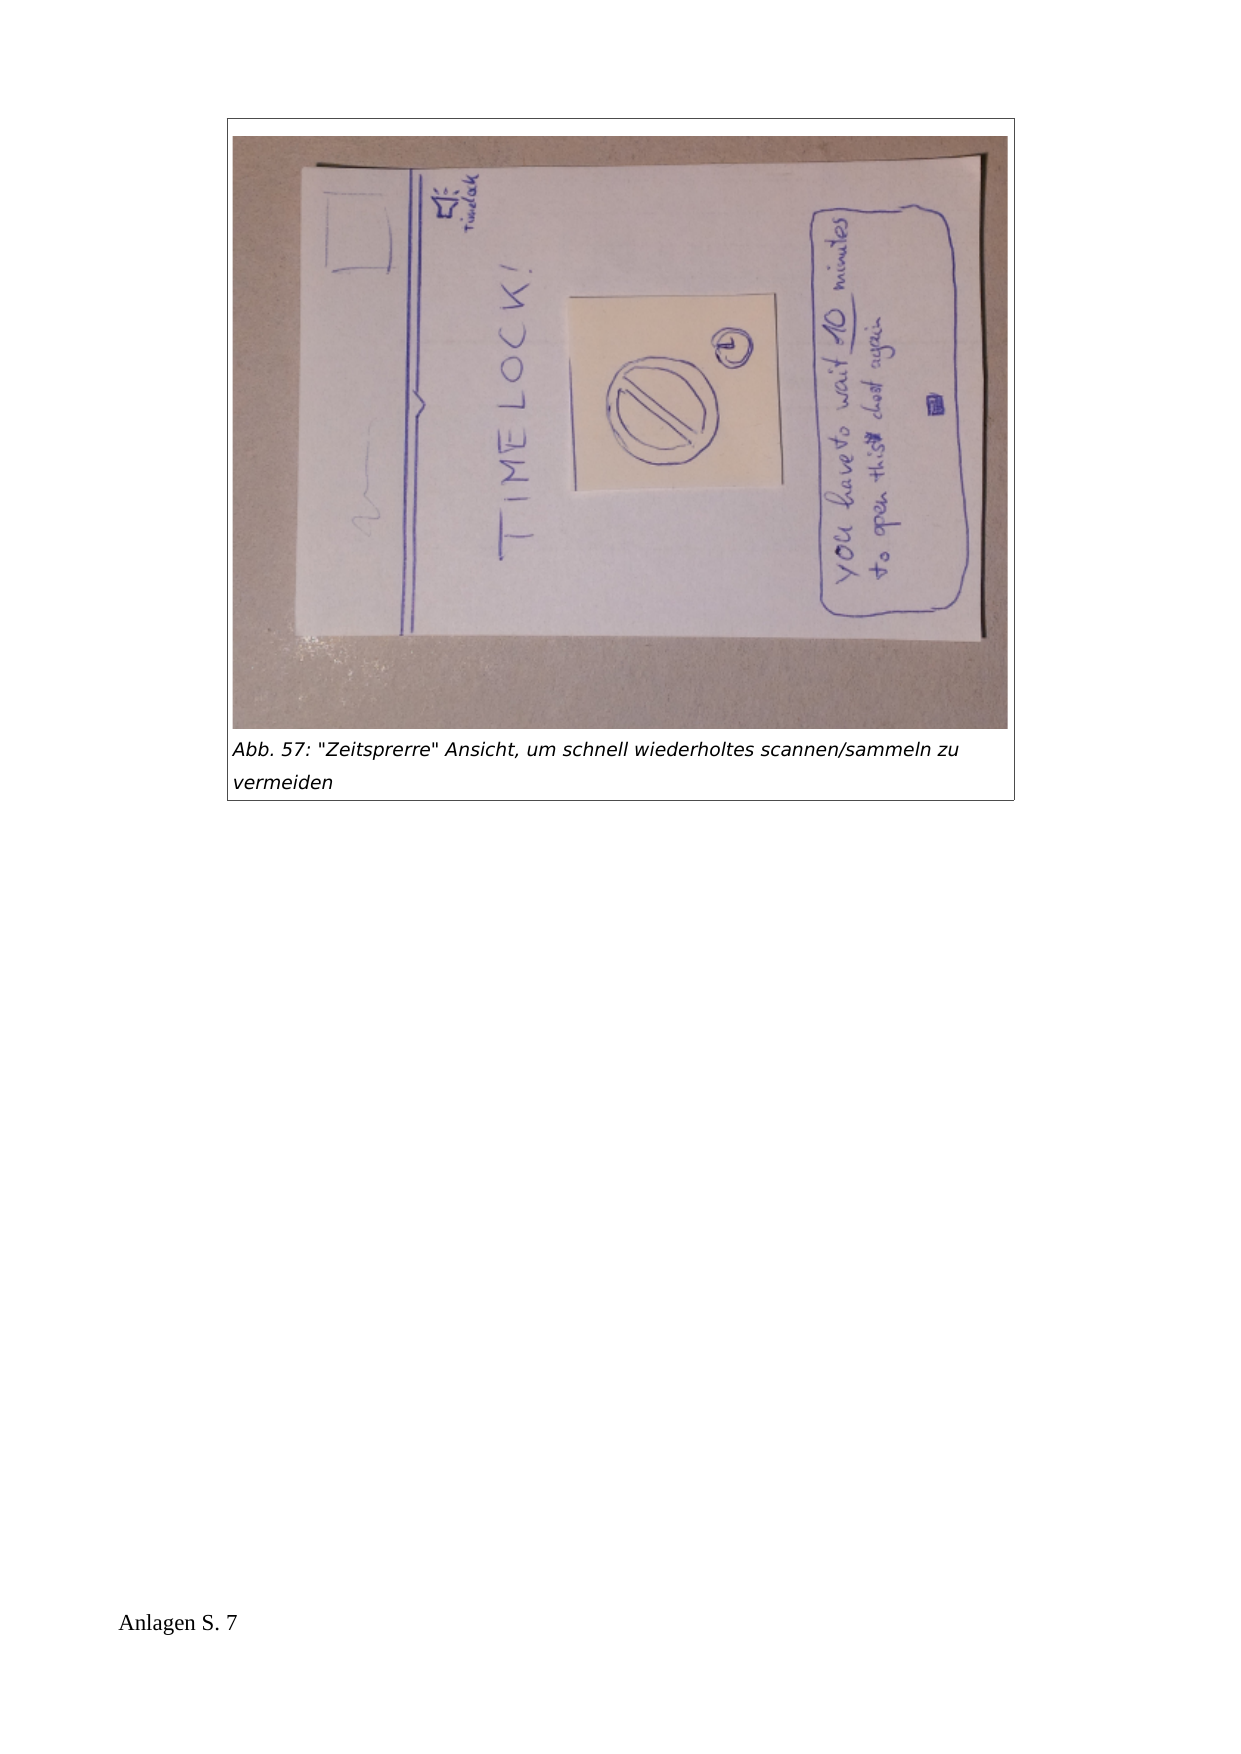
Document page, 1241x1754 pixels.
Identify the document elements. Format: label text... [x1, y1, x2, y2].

picture [232, 136, 1008, 729]
text Abb. 57: "Zeitsprerre" Ansicht, um schnell wiederholtes scannen/sammeln zu vermeiden [233, 729, 1008, 794]
